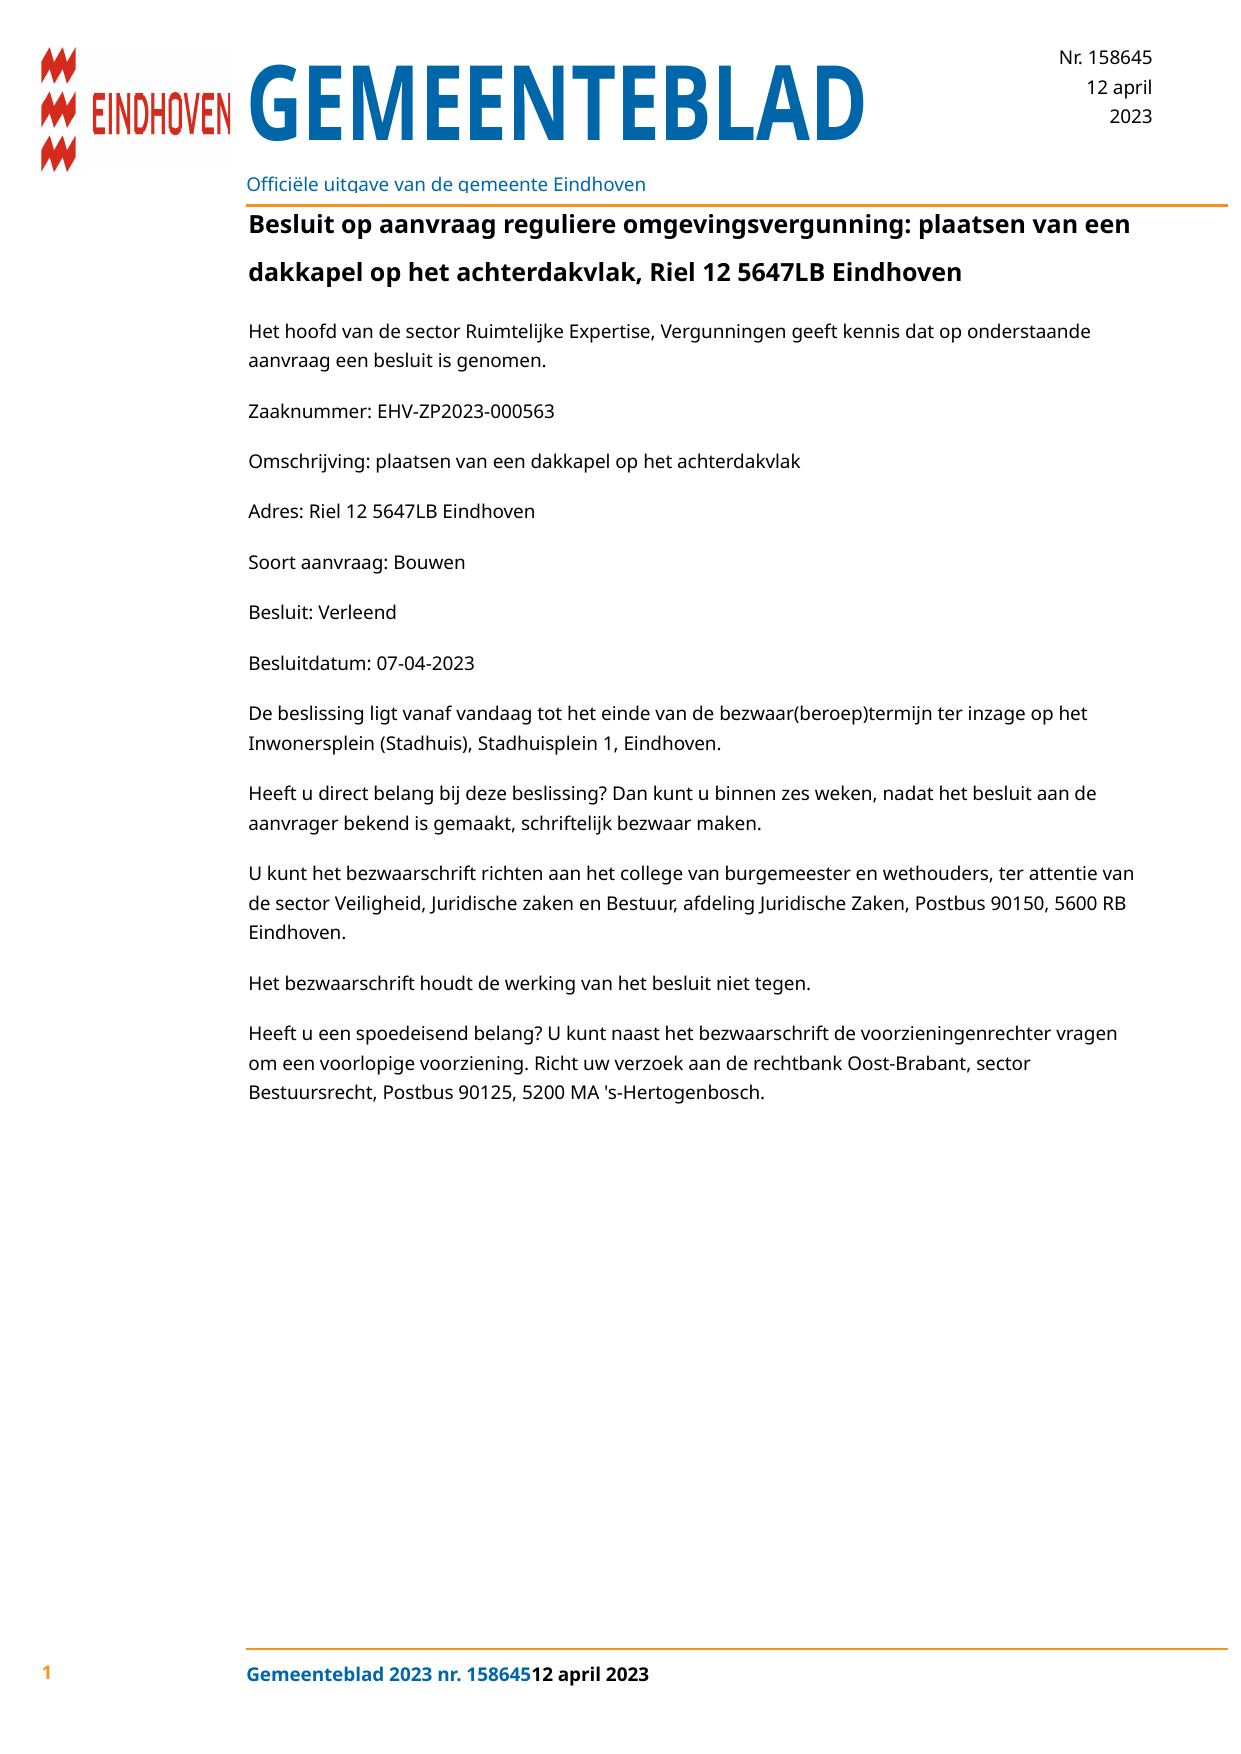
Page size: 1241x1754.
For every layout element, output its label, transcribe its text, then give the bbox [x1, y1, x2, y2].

text U kunt het bezwaarschrift richten aan het college van burgemeester en wethouders, ter attentie van de sector Veiligheid, Juridische zaken en Bestuur, afdeling Juridische Zaken, Postbus 90150, 5600 RB Eindhoven. [248, 860, 1152, 945]
text Besluitdatum: 07-04-2023 [248, 650, 1152, 676]
text Het bezwaarschrift houdt de werking van het besluit niet tegen. [248, 970, 1152, 996]
text Besluit: Verleend [248, 599, 1152, 625]
text Zaaknummer: EHV-ZP2023-000563 [248, 398, 1152, 424]
picture [41, 47, 231, 172]
text Soort aanvraag: Bouwen [248, 549, 1152, 575]
text Het hoofd van de sector Ruimtelijke Expertise, Vergunningen geeft kennis dat op onderstaande aanvraag een besluit is genomen. [248, 318, 1152, 373]
text De beslissing ligt vanaf vandaag tot het einde van de bezwaar(beroep)termijn ter inzage op het Inwonersplein (Stadhuis), Stadhuisplein 1, Eindhoven. [248, 700, 1152, 756]
text Heeft u een spoedeisend belang? U kunt naast het bezwaarschrift de voorzieningenrechter vragen om een voorlopige voorziening. Richt uw verzoek aan de rechtbank Oost-Brabant, sector Bestuursrecht, Postbus 90125, 5200 MA 's-Hertogenbosch. [248, 1020, 1152, 1105]
text Adres: Riel 12 5647LB Eindhoven [248, 499, 1152, 524]
text Heeft u direct belang bij deze beslissing? Dan kunt u binnen zes weken, nadat het besluit aan de aanvrager bekend is gemaakt, schriftelijk bezwaar maken. [248, 780, 1152, 836]
text Besluit op aanvraag reguliere omgevingsvergunning: plaatsen van een dakkapel op het achterdakvlak, Riel 12 5647LB Eindhoven [248, 207, 1152, 288]
text Omschrijving: plaatsen van een dakkapel op het achterdakvlak [248, 448, 1152, 474]
